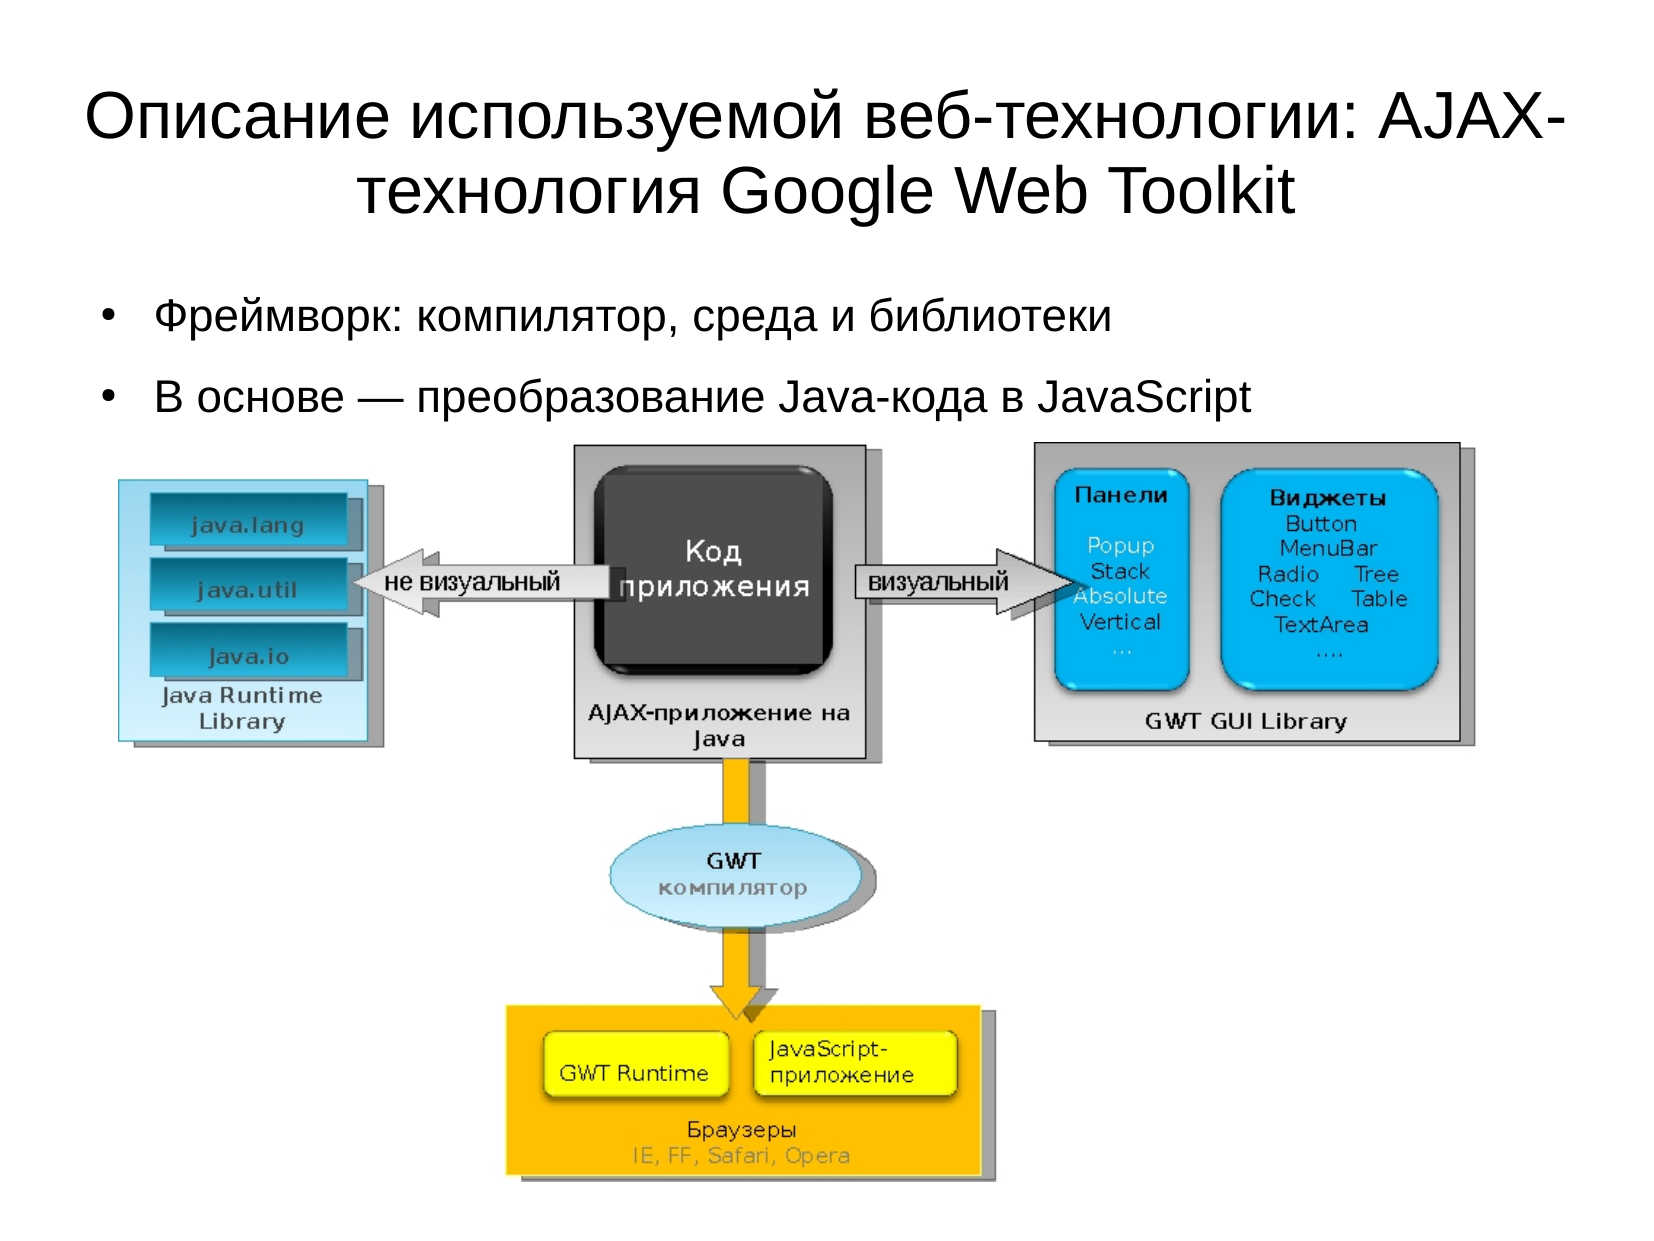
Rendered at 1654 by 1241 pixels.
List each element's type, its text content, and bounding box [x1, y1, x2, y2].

title Описание используемой веб-технологии: AJAX-технология Google Web Toolkit [82, 49, 1571, 257]
list Фреймворк: компилятор, среда и библиотеки В основе — преобразование Java-кода в JavaScript [82, 290, 1571, 443]
picture [118, 442, 1477, 1182]
